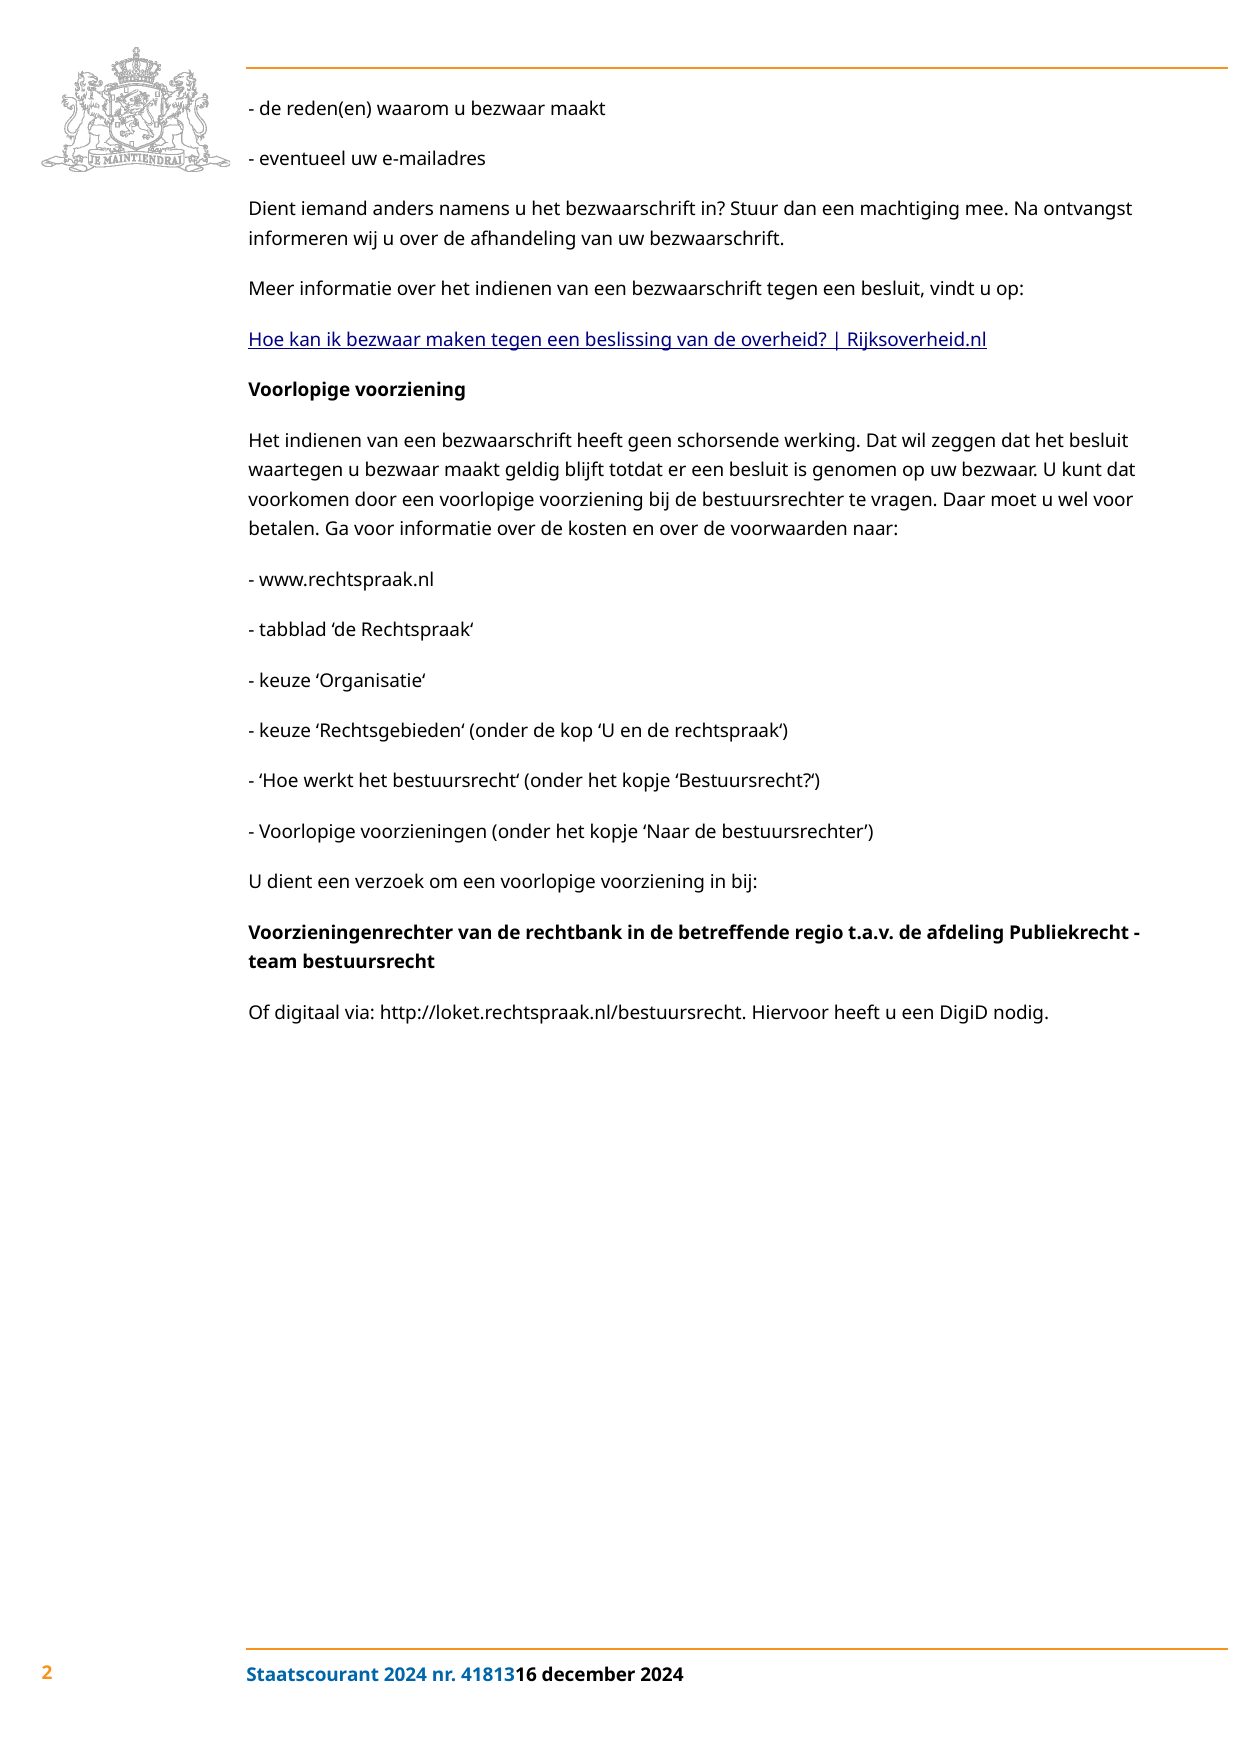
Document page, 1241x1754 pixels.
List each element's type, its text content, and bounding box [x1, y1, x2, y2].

text - de reden(en) waarom u bezwaar maakt [248, 95, 1152, 121]
text - Voorlopige voorzieningen (onder het kopje ‘Naar de bestuursrechter’) [248, 818, 1152, 844]
text - keuze ‘Organisatie‘ [248, 667, 1152, 693]
text Dient iemand anders namens u het bezwaarschrift in? Stuur dan een machtiging mee. Na ontvangst informeren wij u over de afhandeling van uw bezwaarschrift. [248, 196, 1152, 251]
picture [41, 47, 231, 172]
text - keuze ‘Rechtsgebieden‘ (onder de kop ‘U en de rechtspraak‘) [248, 717, 1152, 743]
text - eventueel uw e-mailadres [248, 145, 1152, 171]
text - tabblad ‘de Rechtspraak‘ [248, 616, 1152, 642]
text - ‘Hoe werkt het bestuursrecht‘ (onder het kopje ‘Bestuursrecht?‘) [248, 768, 1152, 793]
text Voorzieningenrechter van de rechtbank in de betreffende regio t.a.v. de afdeling Publiekrecht - team bestuursrecht [248, 919, 1152, 974]
text Het indienen van een bezwaarschrift heeft geen schorsende werking. Dat wil zeggen dat het besluit waartegen u bezwaar maakt geldig blijft totdat er een besluit is genomen op uw bezwaar. U kunt dat voorkomen door een voorlopige voorziening bij de bestuursrechter te vragen. Daar moet u wel voor betalen. Ga voor informatie over de kosten en over de voorwaarden naar: [248, 427, 1152, 541]
text Hoe kan ik bezwaar maken tegen een beslissing van de overheid? | Rijksoverheid.nl [248, 326, 1152, 352]
text Voorlopige voorziening [248, 376, 1152, 402]
text Meer informatie over het indienen van een bezwaarschrift tegen een besluit, vindt u op: [248, 276, 1152, 301]
text Of digitaal via: http://loket.rechtspraak.nl/bestuursrecht. Hiervoor heeft u een DigiD nodig. [248, 999, 1152, 1025]
text U dient een verzoek om een voorlopige voorziening in bij: [248, 868, 1152, 894]
text - www.rechtspraak.nl [248, 566, 1152, 592]
